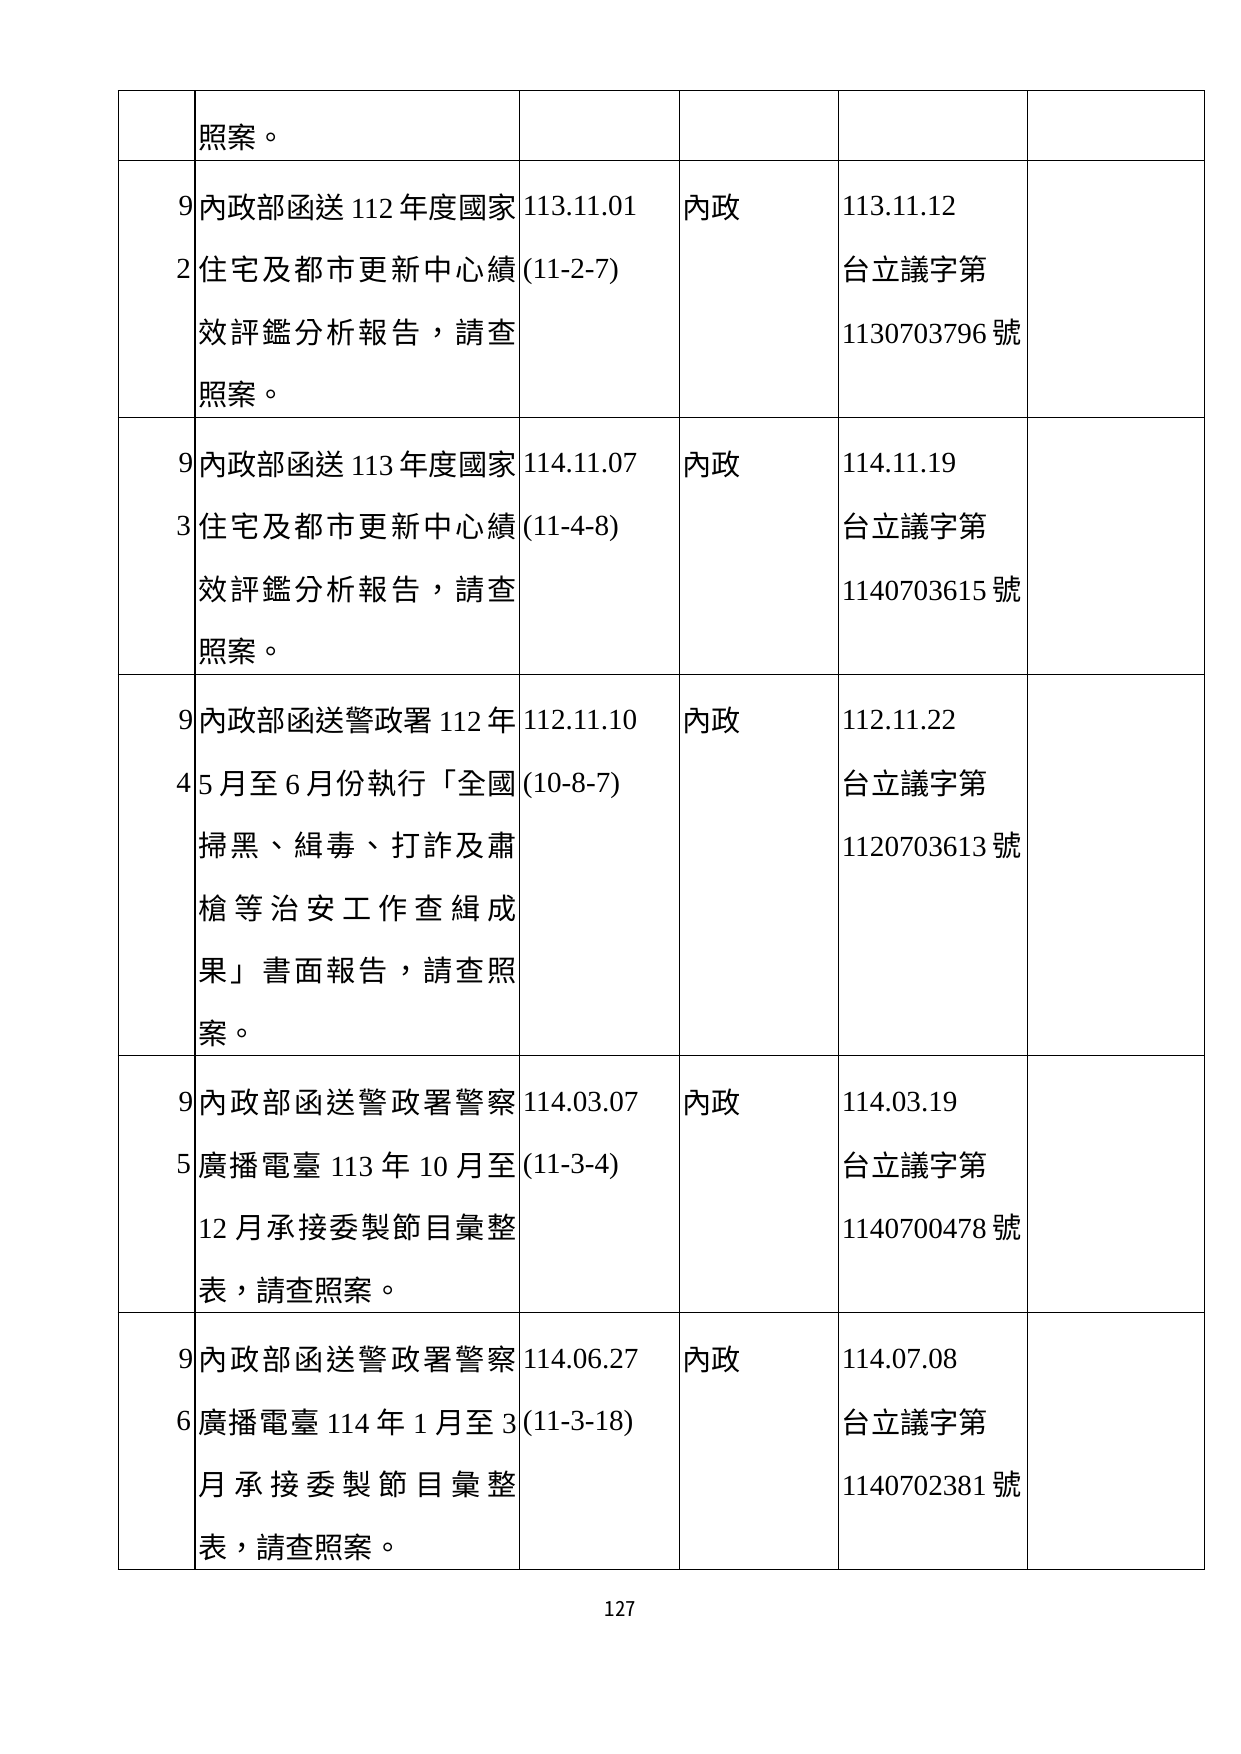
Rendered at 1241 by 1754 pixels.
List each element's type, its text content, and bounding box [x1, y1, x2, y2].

table_cell 113.11.12 台立議字第1130703796號 [839, 161, 1027, 417]
table_cell 內政部函送113年度國家住宅及都市更新中心績效評鑑分析報告，請查照案。 [196, 418, 519, 673]
table_cell 112.11.22 台立議字第1120703613號 [839, 675, 1027, 1055]
table_cell [119, 1313, 194, 1569]
table_cell 內政 [680, 1056, 838, 1312]
table_cell 內政 [680, 418, 838, 673]
table_cell [1028, 418, 1204, 673]
table_cell 內政 [680, 675, 838, 1055]
table_cell [119, 1056, 194, 1312]
table_cell 內政 [680, 1313, 838, 1569]
table_cell 內政部函送警政署112年5月至6月份執行「全國掃黑、緝毒、打詐及肅槍等治安工作查緝成果」書面報告，請查照案。 [196, 675, 519, 1055]
table_cell [680, 91, 838, 160]
table_cell [119, 418, 194, 673]
table_cell [839, 91, 1027, 160]
table_cell 113.11.01 (11-2-7) [520, 161, 679, 417]
table_cell 內政 [680, 161, 838, 417]
table_cell 內政部函送警政署警察廣播電臺114年1月至3月承接委製節目彙整表，請查照案。 [196, 1313, 519, 1569]
table_cell [1028, 1056, 1204, 1312]
table_cell [1028, 91, 1204, 160]
table_cell 照案。 [196, 91, 519, 160]
table_cell [520, 91, 679, 160]
table_cell 114.03.07 (11-3-4) [520, 1056, 679, 1312]
table_cell [119, 675, 194, 1055]
table_cell [119, 91, 194, 160]
table_cell [1028, 675, 1204, 1055]
table_cell [1028, 1313, 1204, 1569]
table_cell 內政部函送警政署警察廣播電臺113年10月至12月承接委製節目彙整表，請查照案。 [196, 1056, 519, 1312]
table_cell 114.03.19 台立議字第1140700478號 [839, 1056, 1027, 1312]
table_cell [119, 161, 194, 417]
table_cell 內政部函送112年度國家住宅及都市更新中心績效評鑑分析報告，請查照案。 [196, 161, 519, 417]
table_cell 114.11.19 台立議字第1140703615號 [839, 418, 1027, 673]
table_cell 114.06.27 (11-3-18) [520, 1313, 679, 1569]
table_cell [1028, 161, 1204, 417]
table_cell 112.11.10 (10-8-7) [520, 675, 679, 1055]
table_cell 114.07.08 台立議字第1140702381號 [839, 1313, 1027, 1569]
table_cell 114.11.07 (11-4-8) [520, 418, 679, 673]
